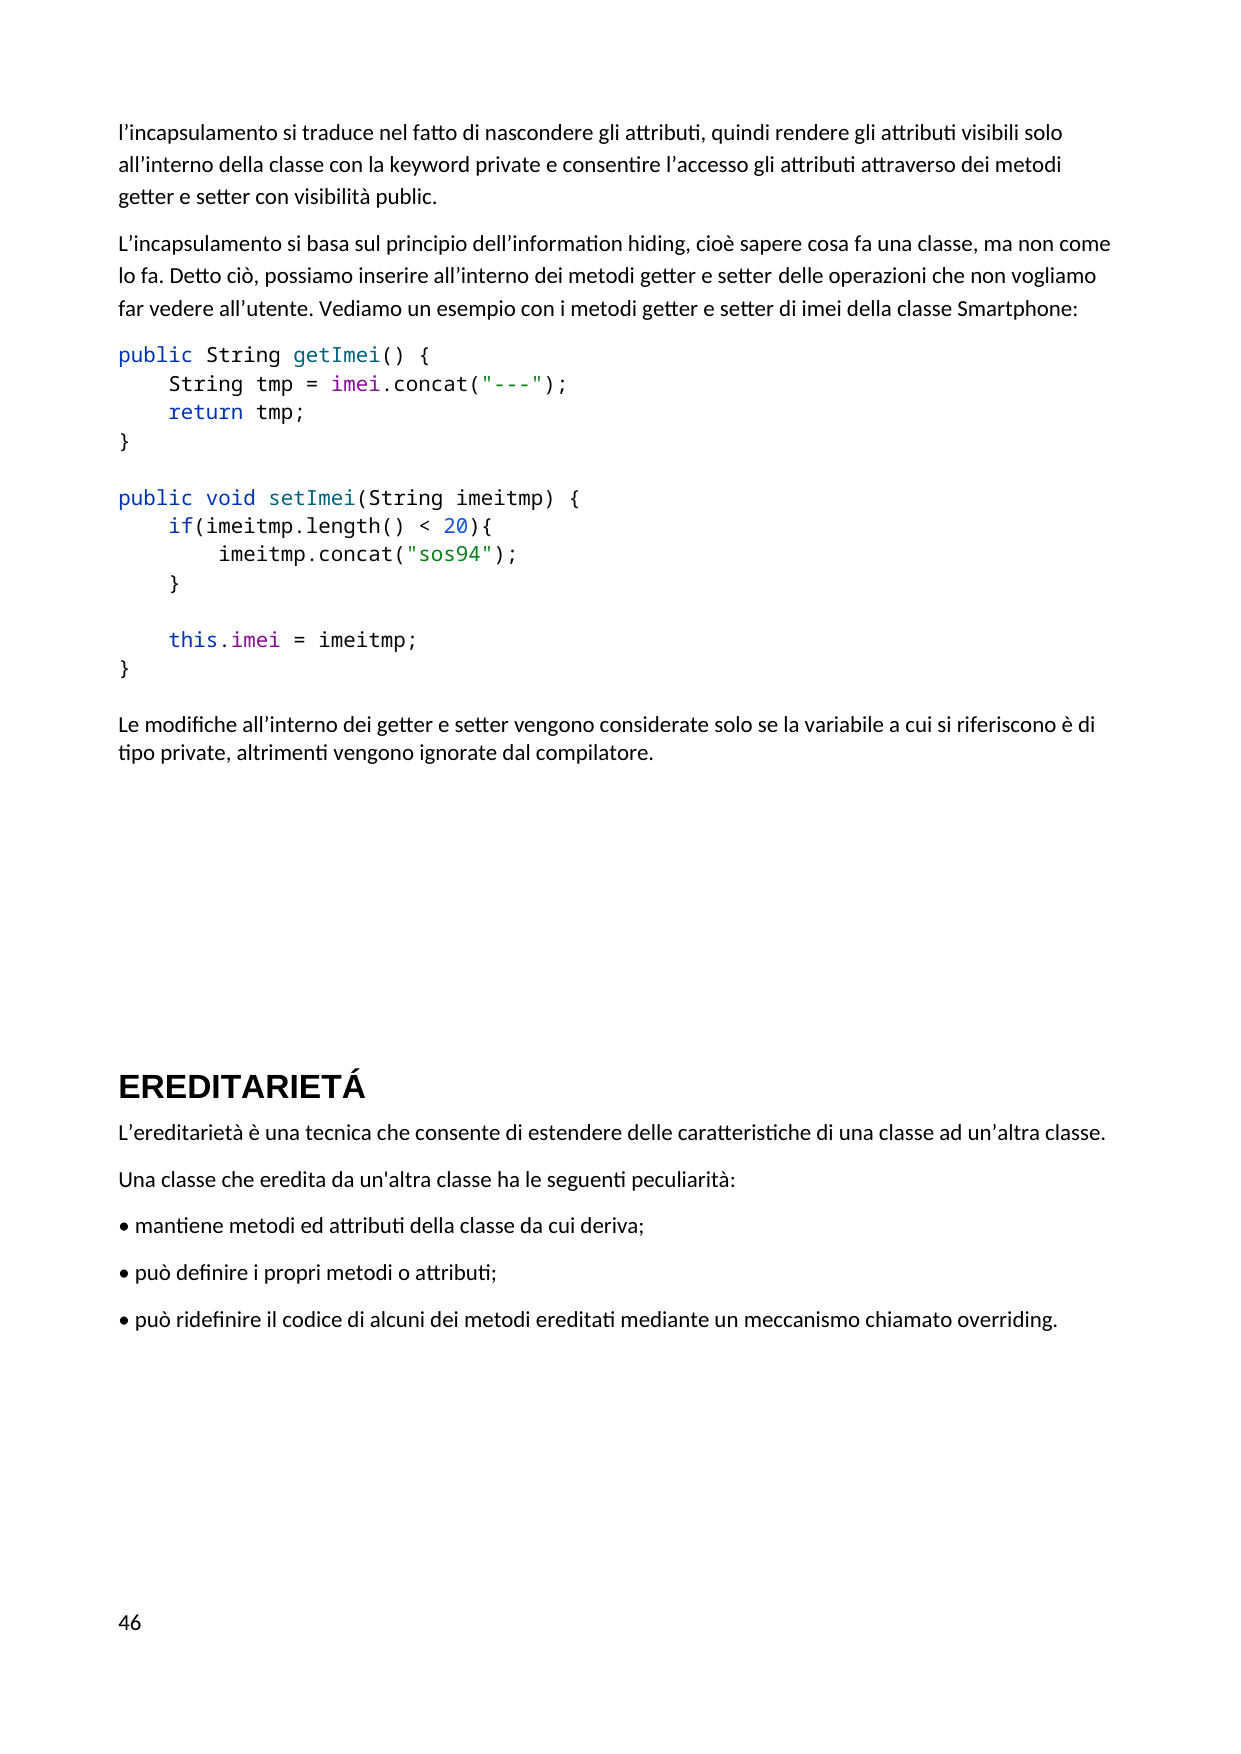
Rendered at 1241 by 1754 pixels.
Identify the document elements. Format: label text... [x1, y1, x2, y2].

text • mantiene metodi ed attributi della classe da cui deriva; [118, 1211, 1122, 1239]
text • può ridefinire il codice di alcuni dei metodi ereditati mediante un meccanismo chiamato overriding. [118, 1305, 1122, 1333]
text Una classe che eredita da un'altra classe ha le seguenti peculiarità: [118, 1165, 1122, 1193]
text public String getImei() { String tmp = imei.concat("---"); return tmp; } public void setImei(String imeitmp) { if(imeitmp.length() < 20){ imeitmp.concat("sos94"); } this.imei = imeitmp; } [118, 340, 1122, 682]
text l’incapsulamento si traduce nel fatto di nascondere gli attributi, quindi rendere gli attributi visibili solo all’interno della classe con la keyword private e consentire l’accesso gli attributi attraverso dei metodi getter e setter con visibilità public. [118, 118, 1122, 211]
text L’ereditarietà è una tecnica che consente di estendere delle caratteristiche di una classe ad un’altra classe. [118, 1118, 1122, 1146]
text • può definire i propri metodi o attributi; [118, 1258, 1122, 1286]
text Le modifiche all’interno dei getter e setter vengono considerate solo se la variabile a cui si riferiscono è di tipo private, altrimenti vengono ignorate dal compilatore. [118, 710, 1122, 766]
subtitle EREDITARIETÁ [118, 1067, 1122, 1105]
text L’incapsulamento si basa sul principio dell’information hiding, cioè sapere cosa fa una classe, ma non come lo fa. Detto ciò, possiamo inserire all’interno dei metodi getter e setter delle operazioni che non vogliamo far vedere all’utente. Vediamo un esempio con i metodi getter e setter di imei della classe Smartphone: [118, 229, 1122, 322]
